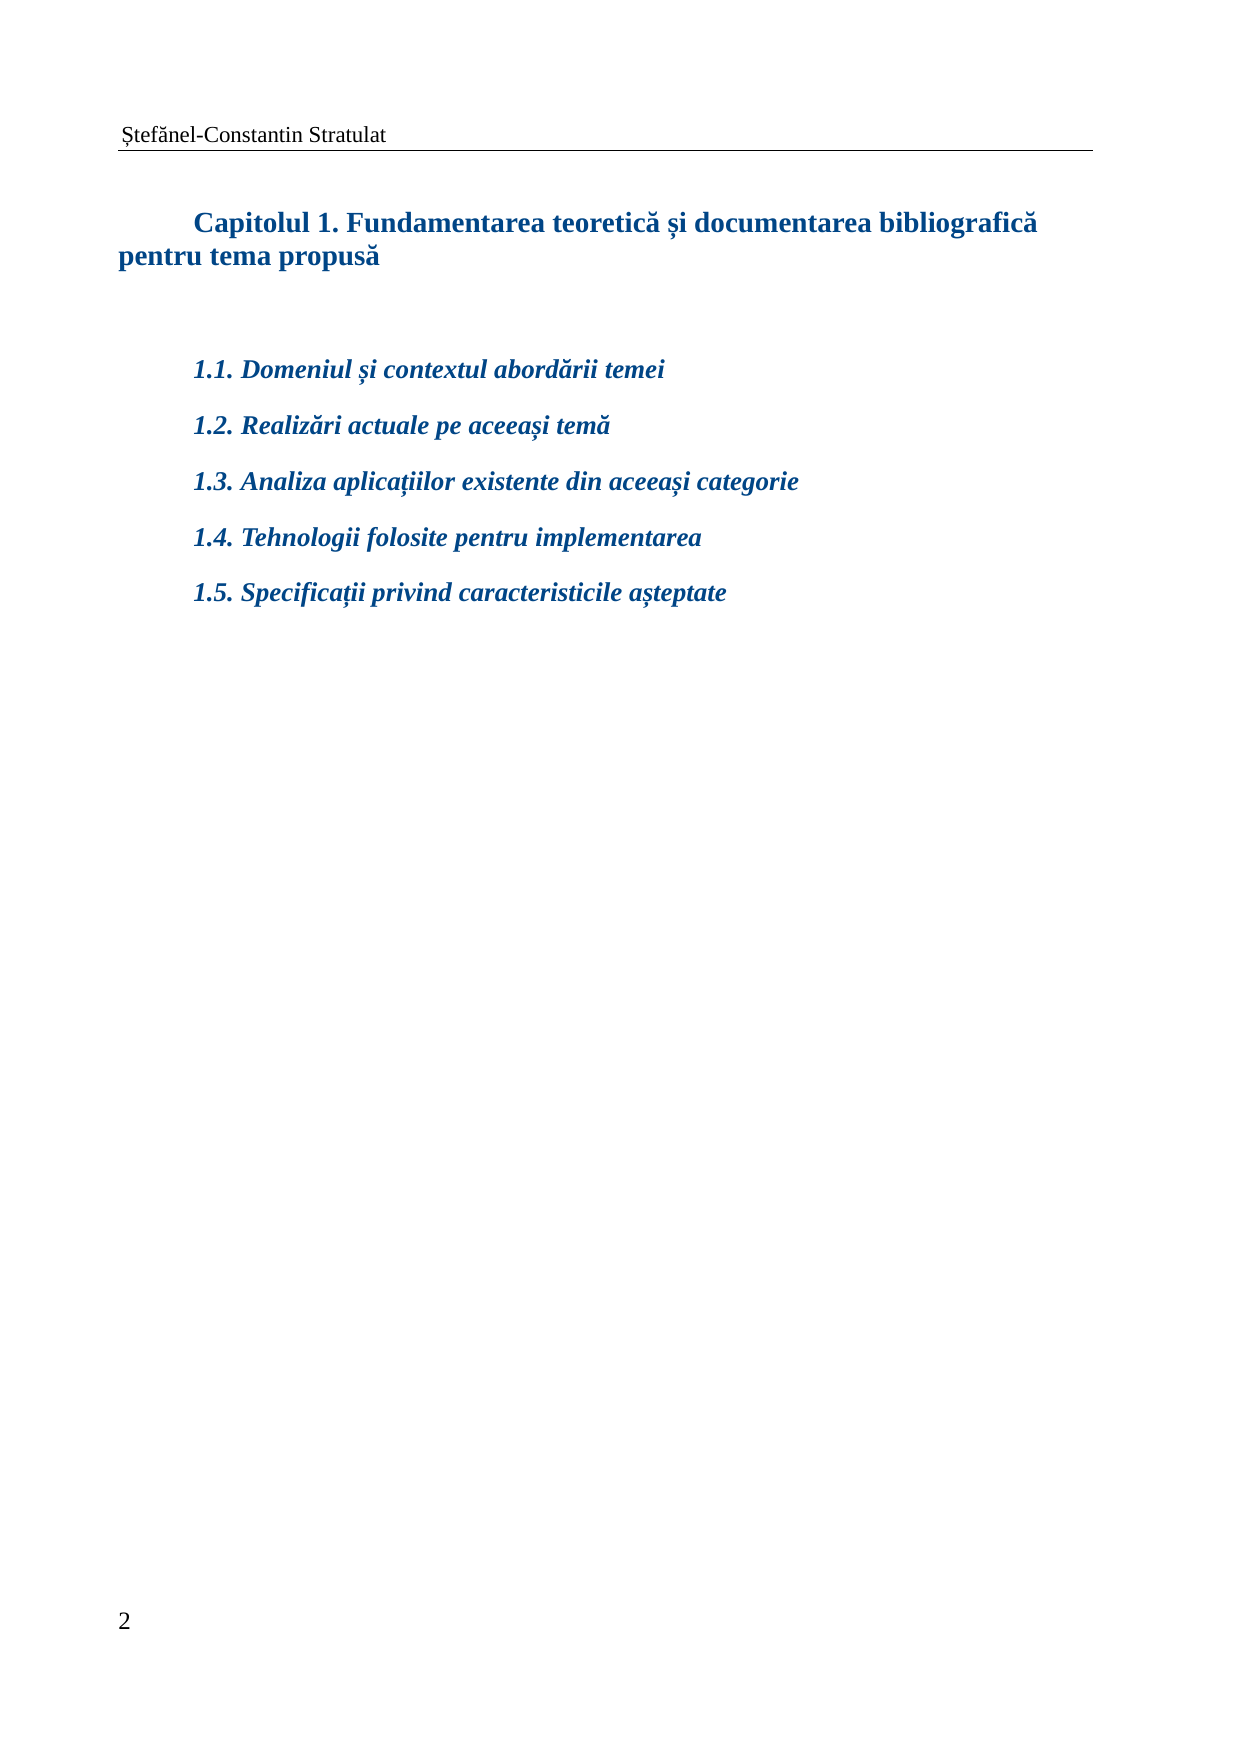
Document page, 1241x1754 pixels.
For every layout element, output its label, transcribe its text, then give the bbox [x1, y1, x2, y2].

subtitle Analiza aplicațiilor existente din aceeași categorie [193, 465, 1093, 496]
subtitle Tehnologii folosite pentru implementarea [193, 521, 1093, 552]
subtitle Specificații privind caracteristicile așteptate [193, 577, 1093, 608]
subtitle Domeniul și contextul abordării temei [193, 353, 1093, 384]
subtitle Fundamentarea teoretică și documentarea bibliografică pentru tema propusă [118, 205, 1093, 272]
subtitle Realizări actuale pe aceeași temă [193, 409, 1093, 440]
